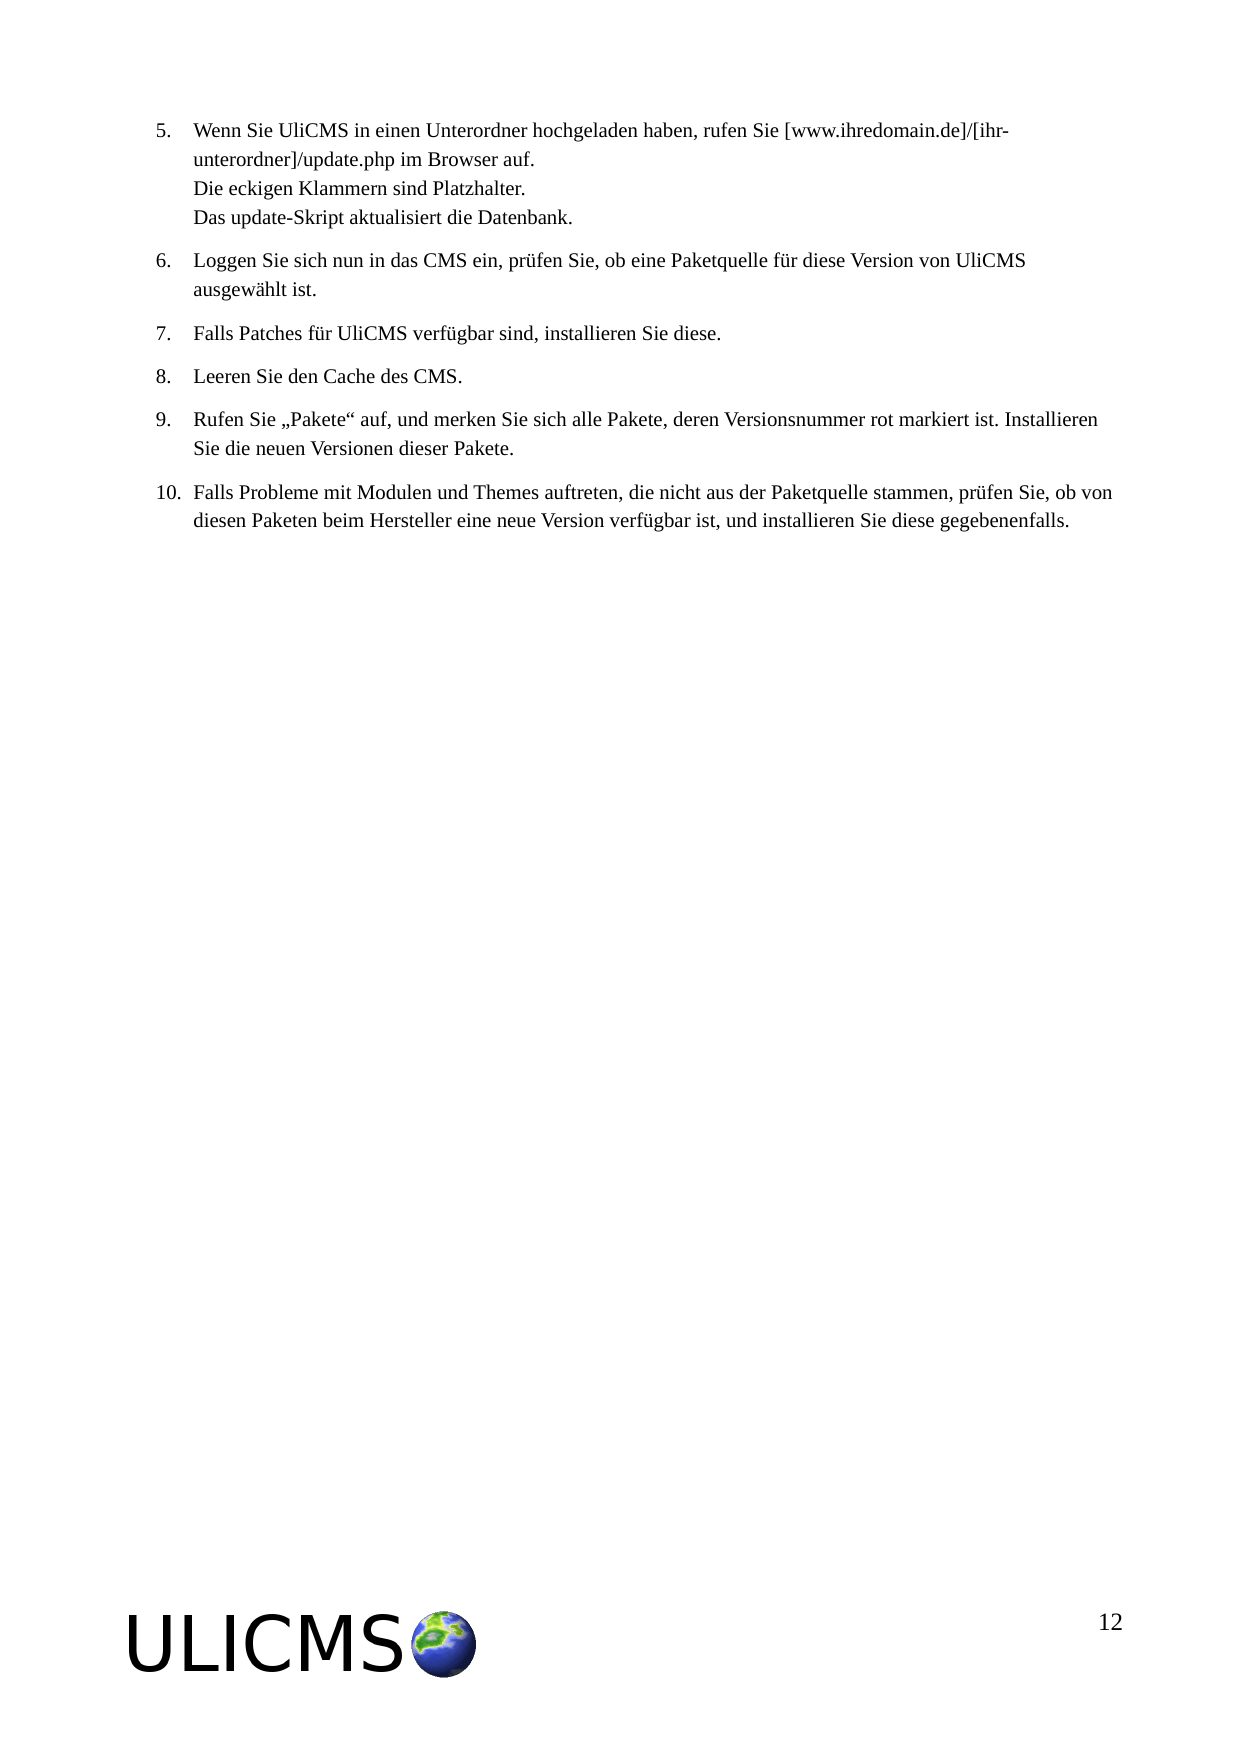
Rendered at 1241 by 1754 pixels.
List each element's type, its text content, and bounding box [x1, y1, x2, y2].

list Leeren Sie den Cache des CMS. [156, 364, 1123, 388]
picture [118, 1607, 479, 1681]
list Falls Patches für UliCMS verfügbar sind, installieren Sie diese. [156, 320, 1123, 344]
list Rufen Sie „Pakete“ auf, und merken Sie sich alle Pakete, deren Versionsnummer rot markiert ist. Installieren Sie die neuen Versionen dieser Pakete. [156, 407, 1123, 460]
list Wenn Sie UliCMS in einen Unterordner hochgeladen haben, rufen Sie [www.ihredomain.de]/[ihr-unterordner]/update.php im Browser auf. Die eckigen Klammern sind Platzhalter. Das update-Skript aktualisiert die Datenbank. [156, 118, 1123, 229]
list Falls Probleme mit Modulen und Themes auftreten, die nicht aus der Paketquelle stammen, prüfen Sie, ob von diesen Paketen beim Hersteller eine neue Version verfügbar ist, und installieren Sie diese gegebenenfalls. [156, 479, 1123, 532]
list Loggen Sie sich nun in das CMS ein, prüfen Sie, ob eine Paketquelle für diese Version von UliCMS ausgewählt ist. [156, 248, 1123, 301]
